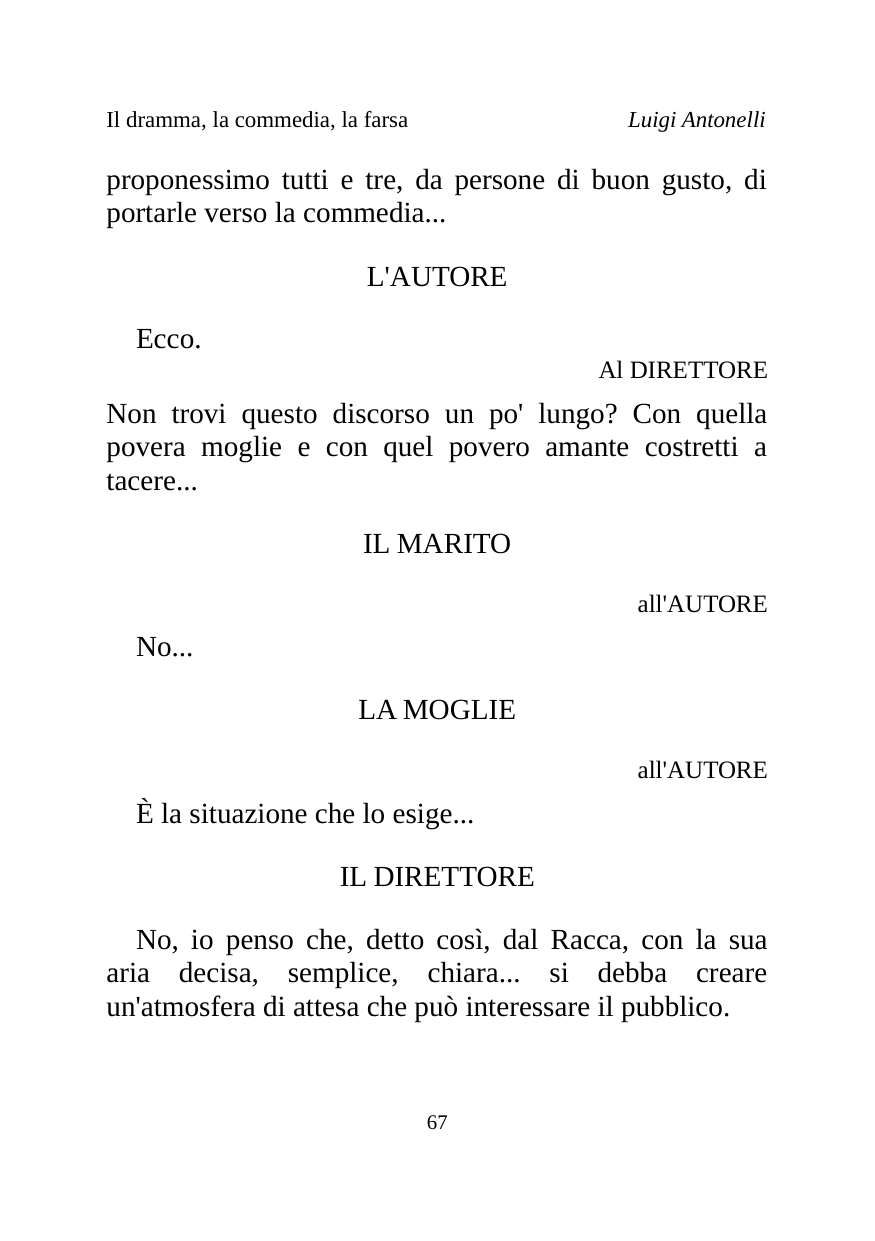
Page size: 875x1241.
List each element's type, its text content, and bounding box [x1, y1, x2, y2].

text Non trovi questo discorso un po' lungo? Con quella povera moglie e con quel povero amante costretti a tacere... [106, 396, 768, 496]
text No... [106, 629, 768, 663]
text Ecco. [106, 322, 768, 355]
text IL DIRETTORE [106, 859, 768, 892]
text all'AUTORE [431, 589, 768, 618]
text LA MOGLIE [106, 692, 768, 726]
text Al DIRETTORE [431, 355, 768, 384]
text proponessimo tutti e tre, da persone di buon gusto, di portarle verso la commedia... [106, 162, 768, 229]
text L'AUTORE [106, 259, 768, 292]
text all'AUTORE [431, 755, 768, 784]
text È la situazione che lo esige... [106, 796, 768, 829]
text No, io penso che, detto così, dal Racca, con la sua aria decisa, semplice, chiara... si debba creare un'atmosfera di attesa che può interessare il pubblico. [106, 922, 768, 1023]
text IL MARITO [106, 526, 768, 559]
